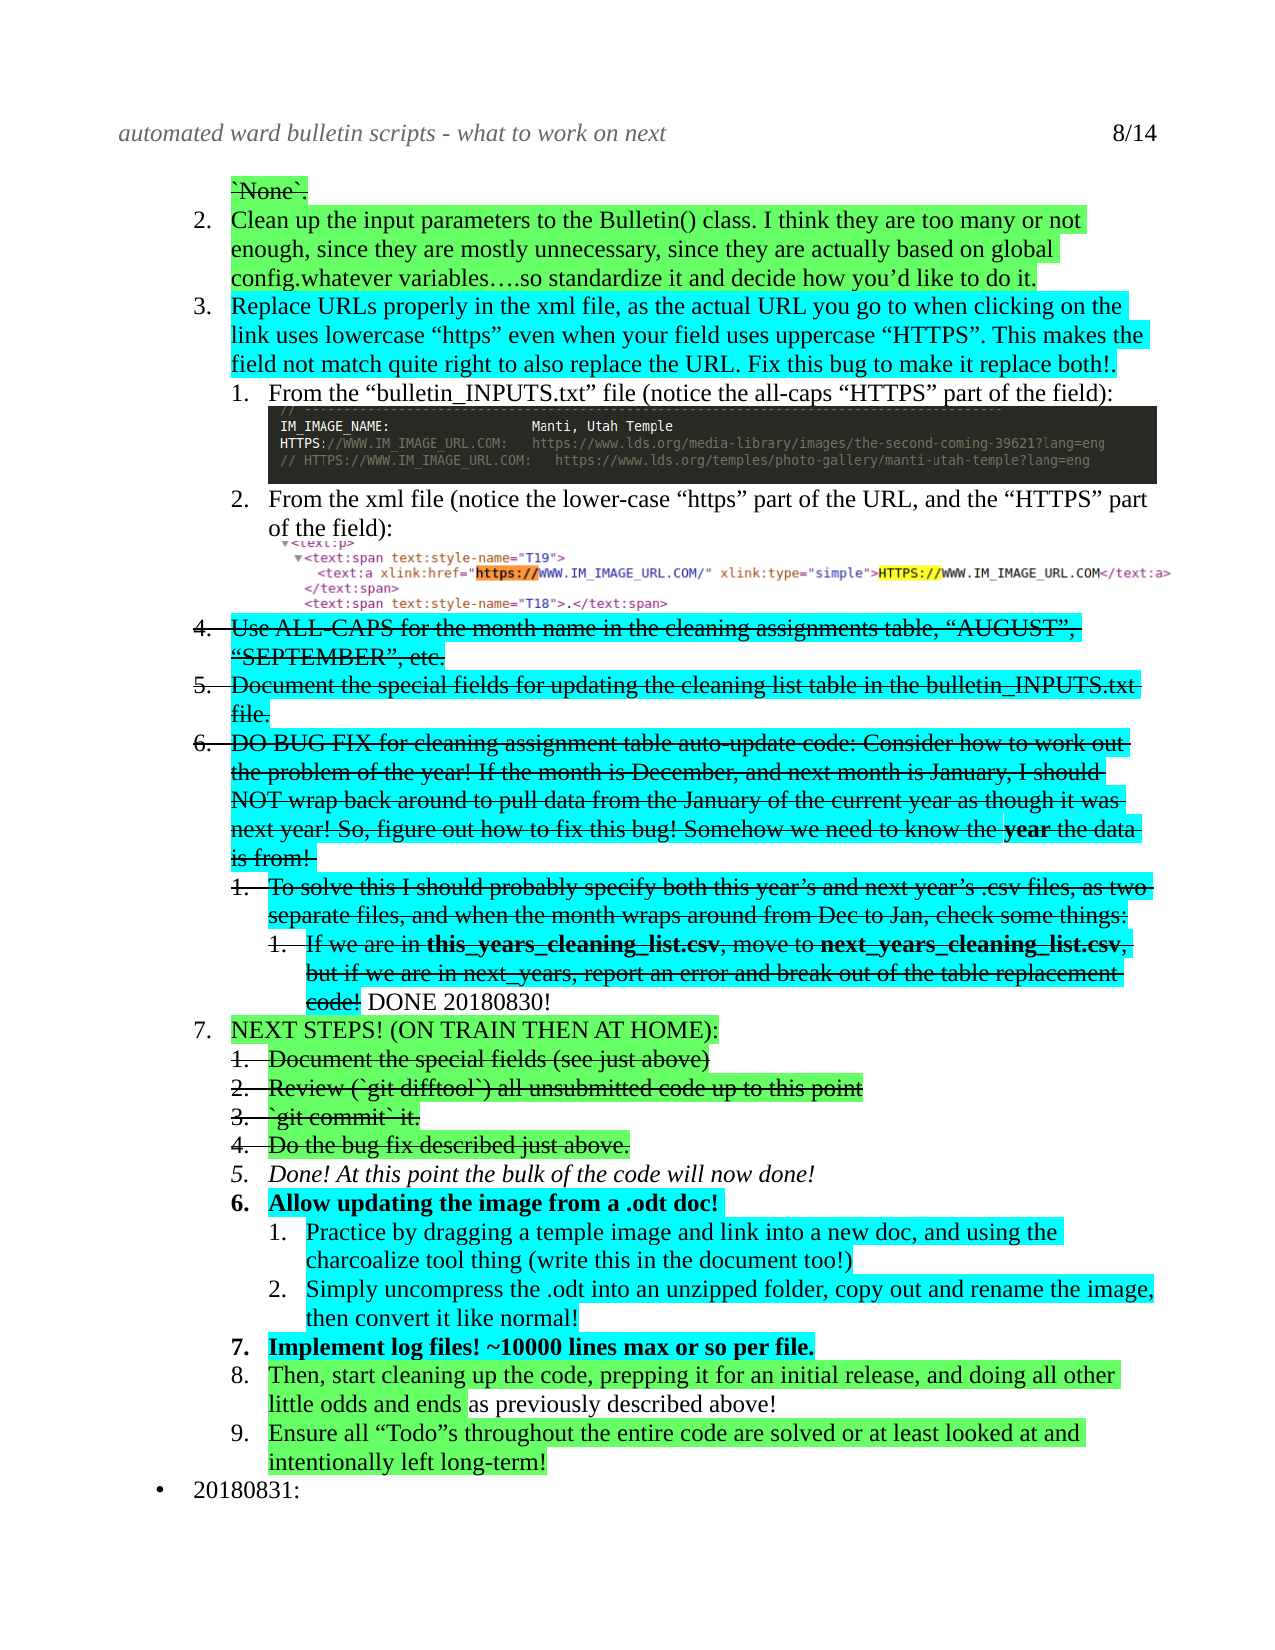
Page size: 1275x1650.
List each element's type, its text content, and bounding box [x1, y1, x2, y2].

list From the xml file (notice the lower-case “https” part of the URL, and the “HTTPS” part of the field): [231, 484, 1157, 541]
picture [268, 406, 1157, 484]
list To solve this I should probably specify both this year’s and next year’s .csv files, as two separate files, and when the month wraps around from Dec to Jan, check some things: [231, 872, 1157, 929]
picture [268, 541, 1195, 613]
list `None`. [193, 176, 1157, 205]
list Document the special fields (see just above) [231, 1044, 1157, 1073]
list DO BUG FIX for cleaning assignment table auto-update code: Consider how to work out the problem of the year! If the month is December, and next month is January, I should NOT wrap back around to pull data from the January of the current year as though it was next year! So, figure out how to fix this bug! Somehow we need to know the year the data is from! [193, 728, 1157, 872]
list If we are in this_years_cleaning_list.csv, move to next_years_cleaning_list.csv, but if we are in next_years, report an error and break out of the table replacement code! DONE 20180830! [268, 929, 1157, 1015]
list Simply uncompress the .odt into an unzipped folder, copy out and rename the image, then convert it like normal! [268, 1274, 1157, 1332]
list Document the special fields for updating the cleaning list table in the bulletin_INPUTS.txt file. [193, 670, 1157, 728]
list Practice by dragging a temple image and link into a new doc, and using the charcoalize tool thing (write this in the document too!) [268, 1217, 1157, 1274]
list Do the bug fix described just above. [231, 1130, 1157, 1159]
list Then, start cleaning up the code, prepping it for an initial release, and doing all other little odds and ends as previously described above! [231, 1360, 1157, 1418]
list Replace URLs properly in the xml file, as the actual URL you go to when clicking on the link uses lowercase “https” even when your field uses uppercase “HTTPS”. This makes the field not match quite right to also replace the URL. Fix this bug to make it replace both!. [193, 291, 1157, 378]
list From the “bulletin_INPUTS.txt” file (notice the all-caps “HTTPS” part of the field): [231, 378, 1157, 406]
list Clean up the input parameters to the Bulletin() class. I think they are too many or not enough, since they are mostly unnecessary, since they are actually based on global config.whatever variables….so standardize it and decide how you’d like to do it. [193, 205, 1157, 291]
list 20180831: [156, 1475, 1157, 1504]
list Implement log files! ~10000 lines max or so per file. [231, 1332, 1157, 1360]
list Use ALL-CAPS for the month name in the cleaning assignments table, “AUGUST”, “SEPTEMBER”, etc. [193, 613, 1157, 670]
list `git commit` it. [231, 1102, 1157, 1130]
list Ensure all “Todo”s throughout the entire code are solved or at least looked at and intentionally left long-term! [231, 1418, 1157, 1475]
list Done! At this point the bulk of the code will now done! [231, 1159, 1157, 1188]
list Review (`git difftool`) all unsubmitted code up to this point [231, 1073, 1157, 1102]
list Allow updating the image from a .odt doc! [231, 1188, 1157, 1217]
list NEXT STEPS! (ON TRAIN THEN AT HOME): [193, 1015, 1157, 1044]
